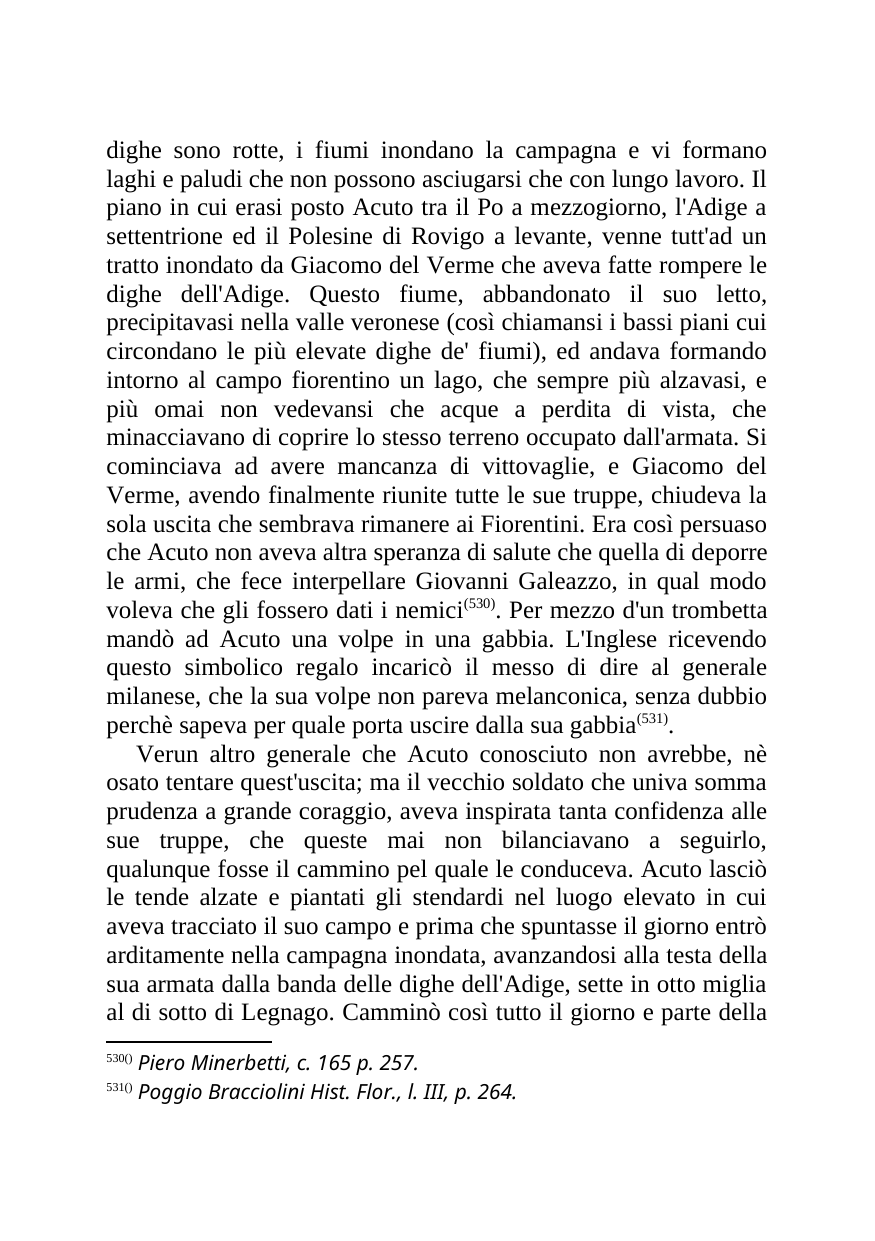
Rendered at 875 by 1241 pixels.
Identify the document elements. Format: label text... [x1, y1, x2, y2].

text () Poggio Bracciolini Hist. Flor., l. III, p. 264. [106, 1077, 768, 1105]
text dighe sono rotte, i fiumi inondano la campagna e vi formano laghi e paludi che non possono asciugarsi che con lungo lavoro. Il piano in cui erasi posto Acuto tra il Po a mezzogiorno, l'Adige a settentrione ed il Polesine di Rovigo a levante, venne tutt'ad un tratto inondato da Giacomo del Verme che aveva fatte rompere le dighe dell'Adige. Questo fiume, abbandonato il suo letto, precipitavasi nella valle veronese (così chiamansi i bassi piani cui circondano le più elevate dighe de' fiumi), ed andava formando intorno al campo fiorentino un lago, che sempre più alzavasi, e più omai non vedevansi che acque a perdita di vista, che minacciavano di coprire lo stesso terreno occupato dall'armata. Si cominciava ad avere mancanza di vittovaglie, e Giacomo del Verme, avendo finalmente riunite tutte le sue truppe, chiudeva la sola uscita che sembrava rimanere ai Fiorentini. Era così persuaso che Acuto non aveva altra speranza di salute che quella di deporre le armi, che fece interpellare Giovanni Galeazzo, in qual modo voleva che gli fossero dati i nemici(). Per mezzo d'un trombetta mandò ad Acuto una volpe in una gabbia. L'Inglese ricevendo questo simbolico regalo incaricò il messo di dire al generale milanese, che la sua volpe non pareva melanconica, senza dubbio perchè sapeva per quale porta uscire dalla sua gabbia(). [106, 135, 768, 739]
text () Piero Minerbetti, c. 165 p. 257. [106, 1048, 768, 1077]
text Verun altro generale che Acuto conosciuto non avrebbe, nè osato tentare quest'uscita; ma il vecchio soldato che univa somma prudenza a grande coraggio, aveva inspirata tanta confidenza alle sue truppe, che queste mai non bilanciavano a seguirlo, qualunque fosse il cammino pel quale le conduceva. Acuto lasciò le tende alzate e piantati gli stendardi nel luogo elevato in cui aveva tracciato il suo campo e prima che spuntasse il giorno entrò arditamente nella campagna inondata, avanzandosi alla testa della sua armata dalla banda delle dighe dell'Adige, sette in otto miglia al di sotto di Legnago. Camminò così tutto il giorno e parte della [106, 739, 768, 1026]
